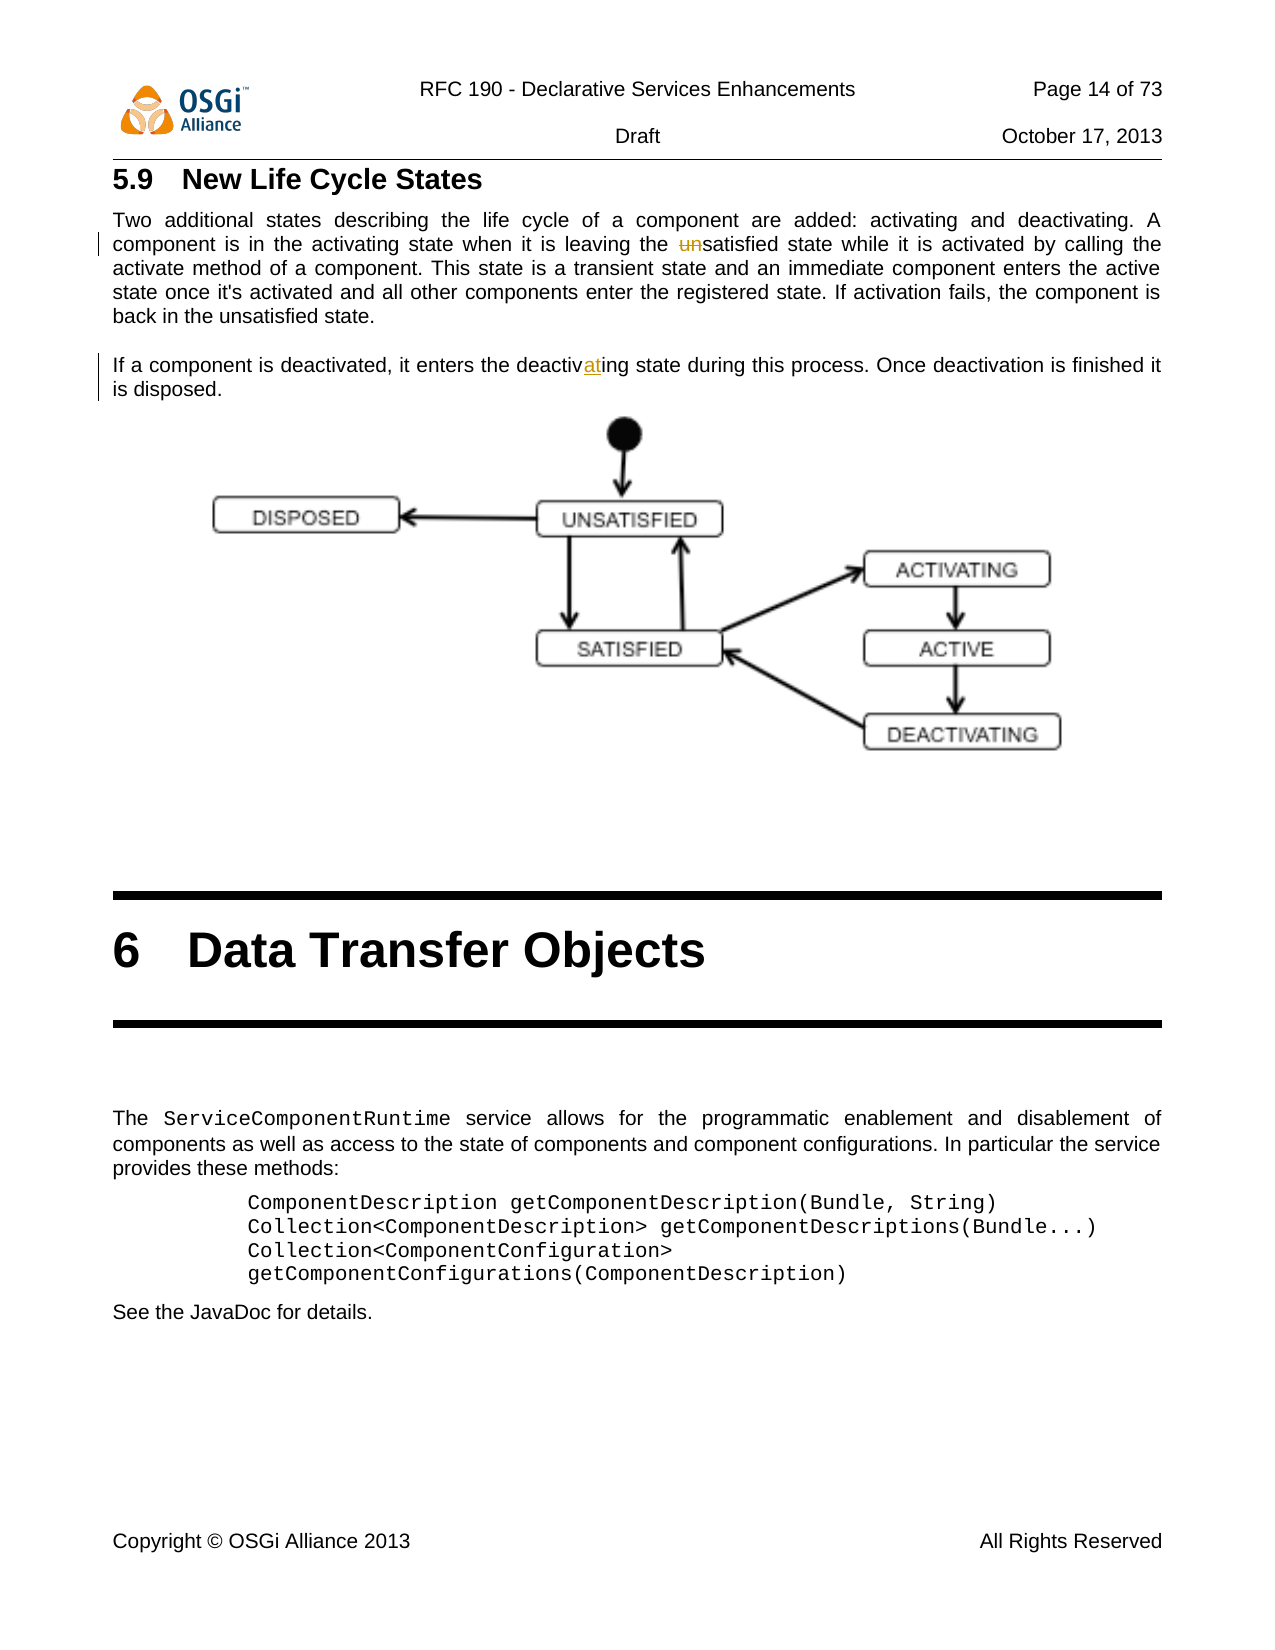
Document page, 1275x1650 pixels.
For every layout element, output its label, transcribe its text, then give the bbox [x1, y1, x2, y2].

subtitle New Life Cycle States [112, 160, 1162, 196]
subtitle Data Transfer Objects [112, 892, 1162, 1028]
text Two additional states describing the life cycle of a component are added: activating and deactivating. A component is in the activating state when it is leaving the satisfied state while it is activated by calling the activate method of a component. This state is a transient state and an immediate component enters the active state once it's activated and all other components enter the registered state. If activation fails, the component is back in the unsatisfied state. [112, 208, 1162, 328]
text ComponentDescription getComponentDescription(Bundle, String) [247, 1192, 1162, 1216]
text Collection<ComponentDescription> getComponentDescriptions(Bundle...) [247, 1216, 1162, 1240]
text The ServiceComponentRuntime service allows for the programmatic enablement and disablement of components as well as access to the state of components and component configurations. In particular the service provides these methods: [112, 1106, 1162, 1180]
text Collection<ComponentConfiguration> getComponentConfigurations(ComponentDescription) [247, 1240, 1162, 1287]
picture [113, 78, 257, 142]
picture [209, 413, 1066, 755]
text If a component is deactivated, it enters the deactivating state during this process. Once deactivation is finished it is disposed. [112, 353, 1162, 401]
text See the JavaDoc for details. [112, 1299, 1162, 1323]
